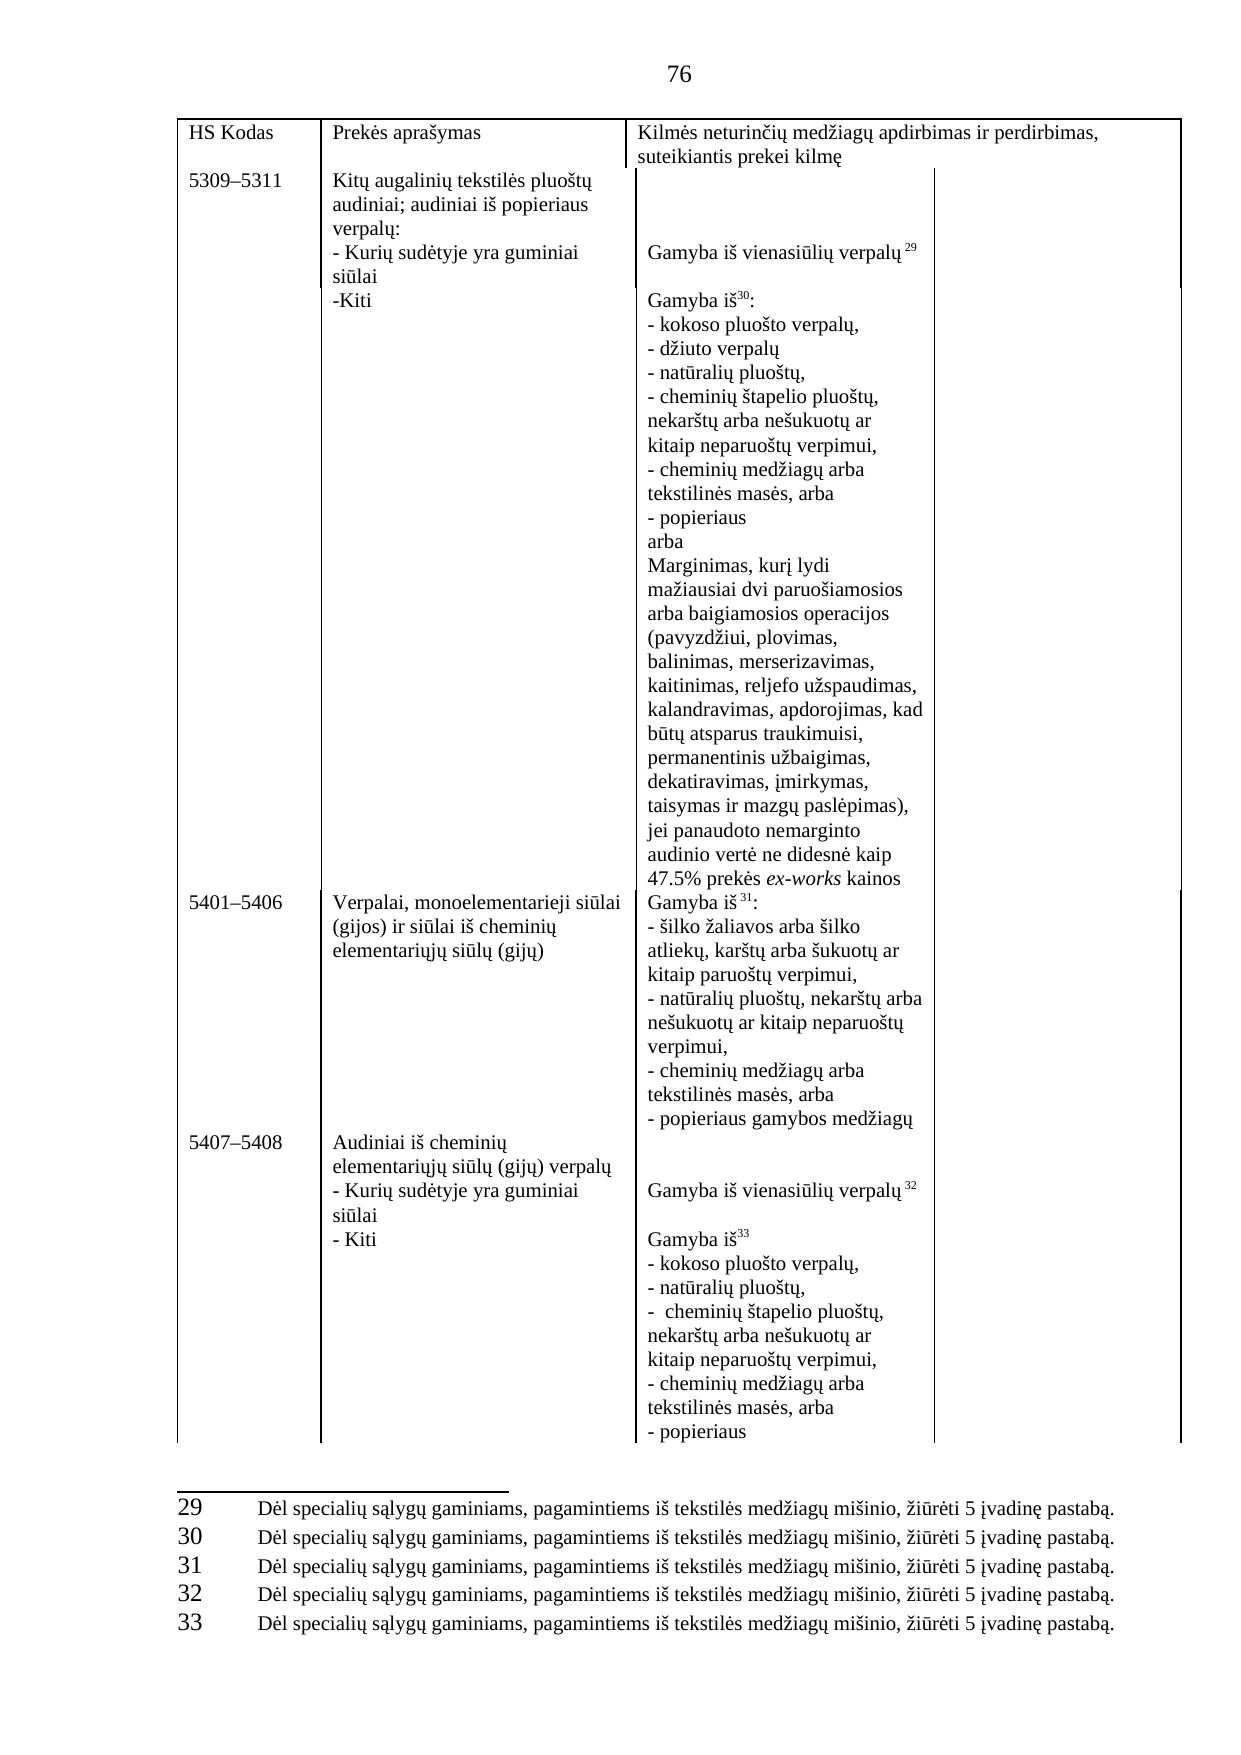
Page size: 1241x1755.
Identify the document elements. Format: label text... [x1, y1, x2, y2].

table_cell -Kiti [322, 288, 636, 529]
table_cell [935, 1130, 1180, 1178]
table_cell [935, 168, 1180, 240]
table_cell [935, 240, 1180, 288]
table_cell 5407–5408 [178, 1130, 320, 1178]
table_cell - kokoso pluošto verpalų, - natūralių pluoštų, - cheminių štapelio pluoštų, nekarštų arba nešukuotų ar kitaip neparuoštų verpimui, - cheminių medžiagų arba tekstilinės masės, arba - popieriaus [637, 1251, 934, 1443]
table_cell Gamyba iš [637, 1227, 934, 1251]
table_cell Verpalai, monoelementarieji siūlai (gijos) ir siūlai iš cheminių elementariųjų siūlų (gijų) [322, 890, 635, 1130]
table_cell Gamyba iš vienasiūlių verpalų [637, 1179, 934, 1227]
table_cell 5401–5406 [178, 890, 320, 1130]
table_cell [178, 1227, 320, 1251]
table_cell [935, 529, 1181, 890]
table_cell [935, 1251, 1180, 1443]
table_cell Gamyba iš vienasiūlių verpalų [637, 240, 934, 288]
table_cell 5309–5311 [178, 168, 320, 240]
table_header HS Kodas [178, 120, 320, 168]
table_cell [637, 168, 934, 240]
table_cell - Kiti [322, 1227, 635, 1251]
table_cell arba Marginimas, kurį lydi mažiausiai dvi paruošiamosios arba baigiamosios operacijos (pavyzdžiui, plovimas, balinimas, merserizavimas, kaitinimas, reljefo užspaudimas, kalandravimas, apdorojimas, kad būtų atsparus traukimuisi, permanentinis užbaigimas, dekatiravimas, įmirkymas, taisymas ir mazgų paslėpimas), jei panaudoto nemarginto audinio vertė ne didesnė kaip 47.5% prekės ex-works kainos [637, 529, 934, 890]
table_cell [935, 1227, 1180, 1251]
table_header Prekės aprašymas [322, 120, 625, 168]
table_header Kilmės neturinčių medžiagų apdirbimas ir perdirbimas, suteikiantis prekei kilmę [627, 120, 1180, 168]
table_cell [178, 1251, 320, 1443]
table_cell [178, 1179, 320, 1227]
table_cell Gamyba iš: - kokoso pluošto verpalų, - džiuto verpalų - natūralių pluoštų, - cheminių štapelio pluoštų, nekarštų arba nešukuotų ar kitaip neparuoštų verpimui, - cheminių medžiagų arba tekstilinės masės, arba - popieriaus [637, 288, 934, 529]
table_cell Audiniai iš cheminių elementariųjų siūlų (gijų) verpalų [322, 1130, 635, 1178]
table_cell - Kurių sudėtyje yra guminiai siūlai [322, 1179, 635, 1227]
table_cell [935, 1179, 1180, 1227]
table_cell [935, 288, 1181, 529]
table_cell [178, 529, 321, 890]
table_cell [178, 288, 321, 529]
table_cell Gamyba iš : - šilko žaliavos arba šilko atliekų, karštų arba šukuotų ar kitaip paruoštų verpimui, - natūralių pluoštų, nekarštų arba nešukuotų ar kitaip neparuoštų verpimui, - cheminių medžiagų arba tekstilinės masės, arba - popieriaus gamybos medžiagų [637, 890, 934, 1130]
table_cell - Kurių sudėtyje yra guminiai siūlai [322, 240, 635, 288]
table_cell [935, 890, 1180, 1130]
table_cell [322, 1251, 635, 1443]
table_cell [178, 240, 320, 288]
table_cell [637, 1130, 934, 1178]
table_cell Kitų augalinių tekstilės pluoštų audiniai; audiniai iš popieriaus verpalų: [322, 168, 635, 240]
table_cell [322, 529, 636, 890]
